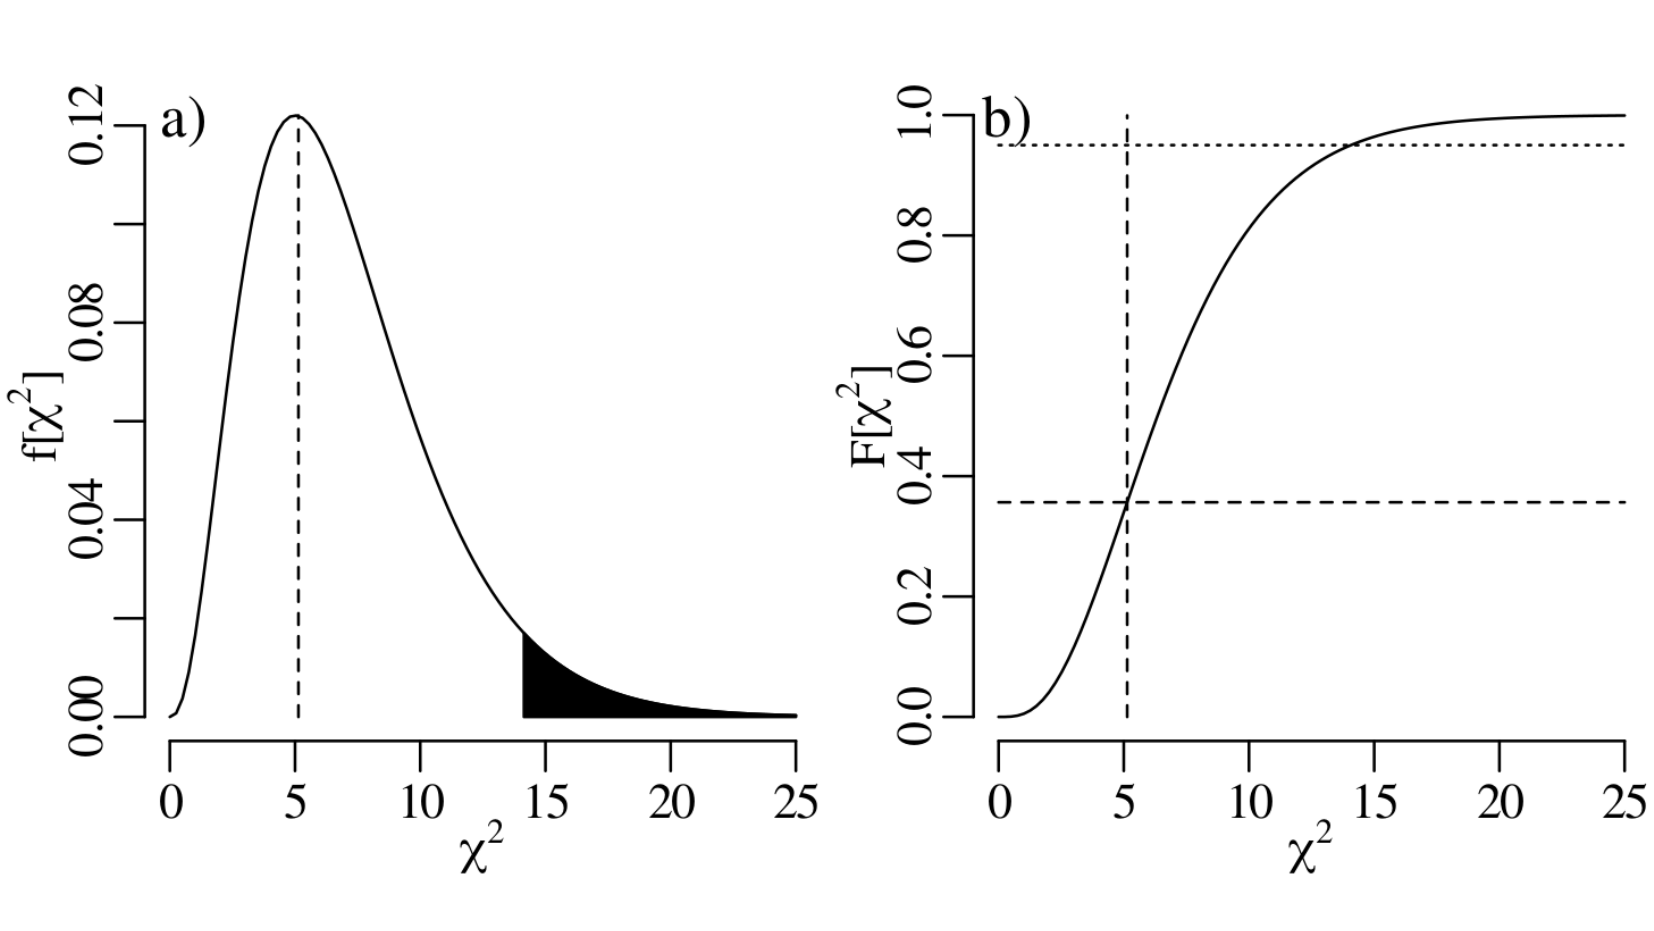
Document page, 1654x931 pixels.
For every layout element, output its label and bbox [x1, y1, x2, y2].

picture [0, 73, 1654, 886]
